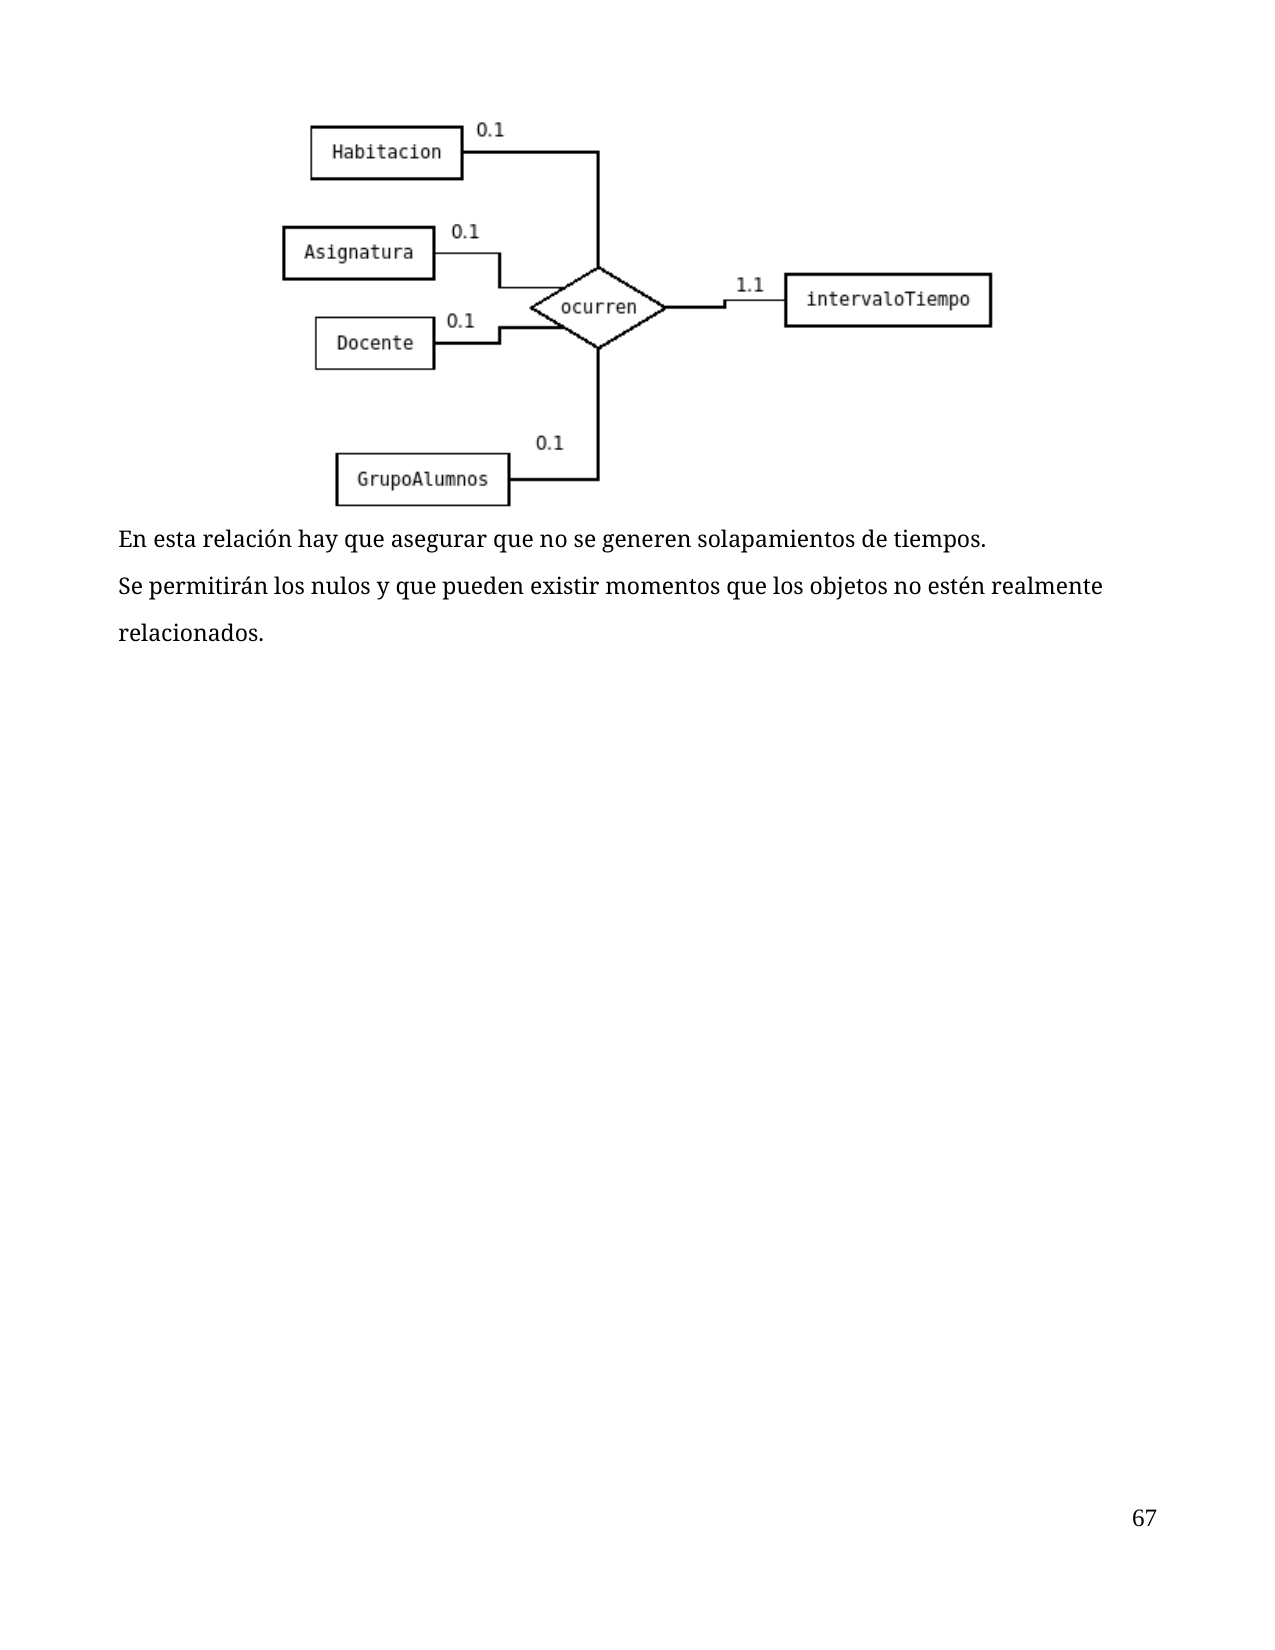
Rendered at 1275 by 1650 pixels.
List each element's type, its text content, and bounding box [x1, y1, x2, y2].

text En esta relación hay que asegurar que no se generen solapamientos de tiempos. [118, 508, 1157, 554]
picture [281, 118, 994, 508]
text Se permitirán los nulos y que pueden existir momentos que los objetos no estén realmente relacionados. [118, 570, 1157, 648]
